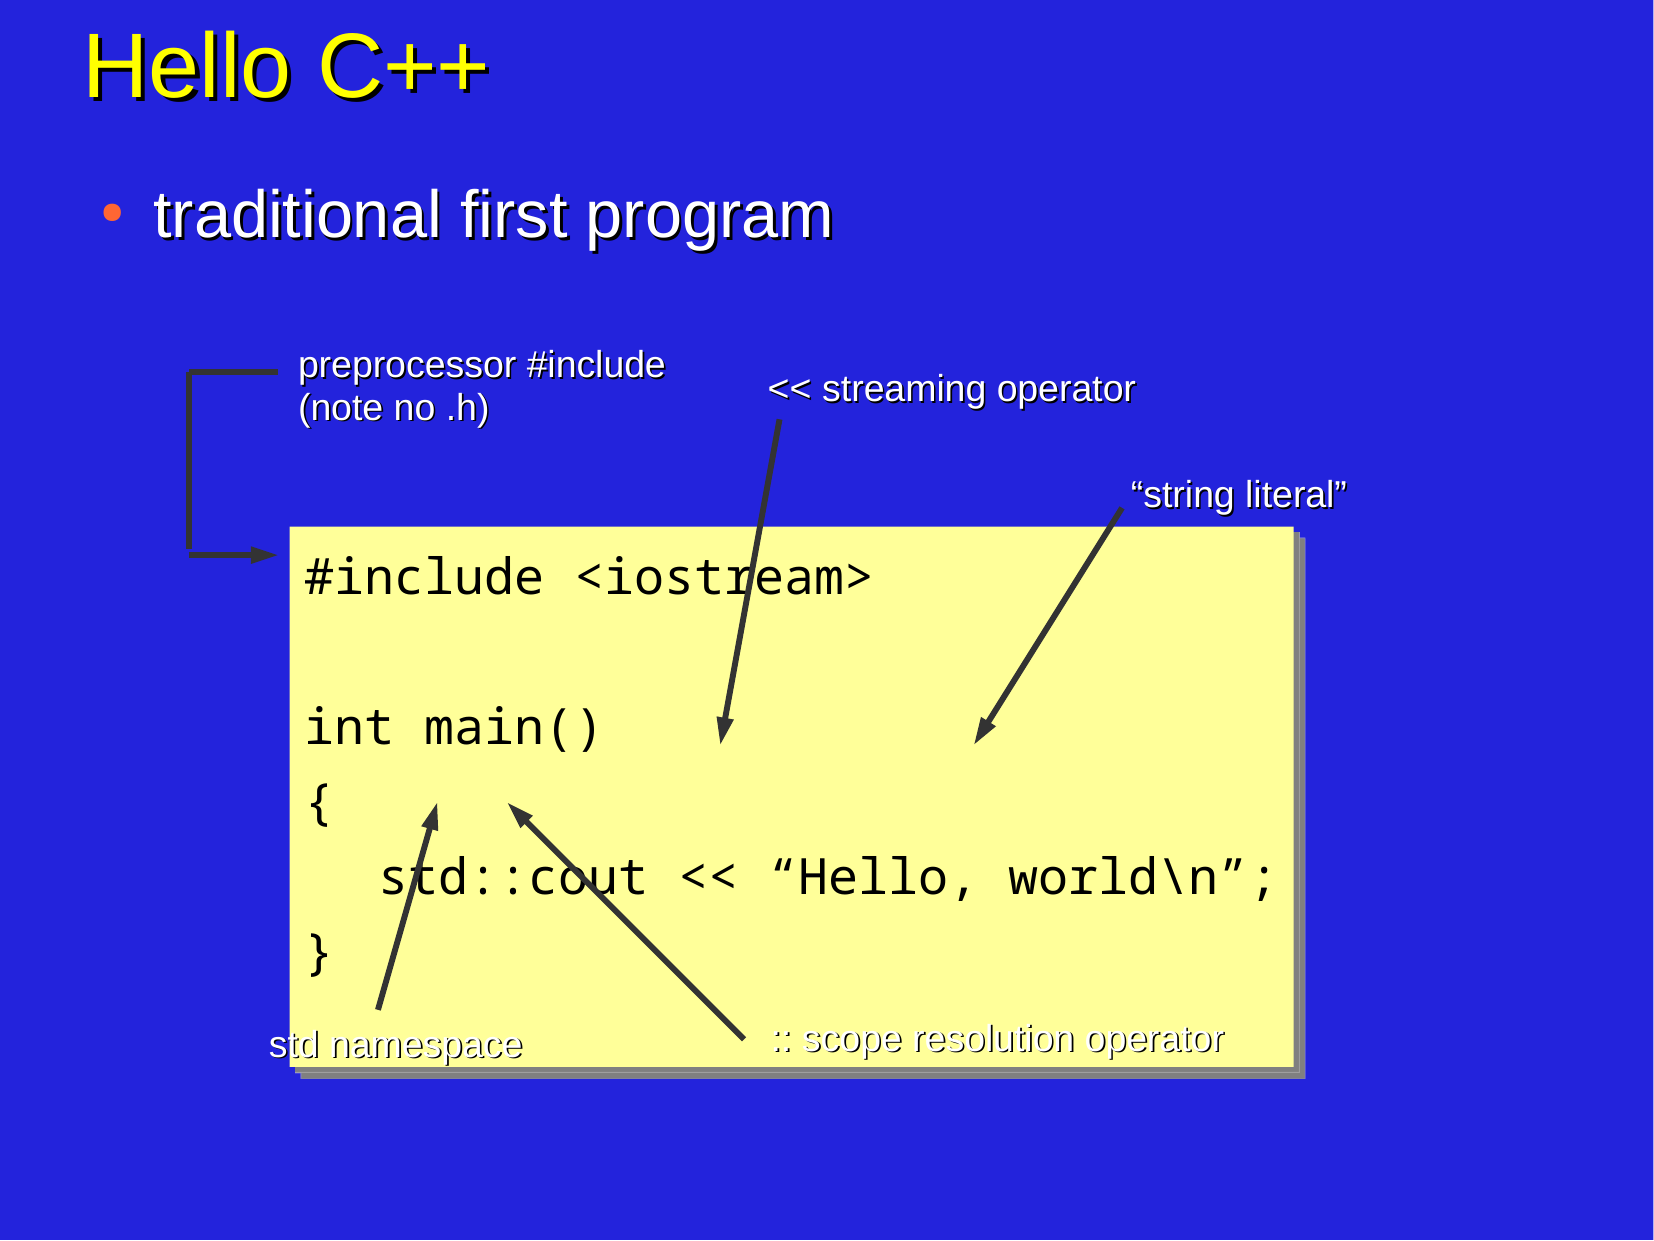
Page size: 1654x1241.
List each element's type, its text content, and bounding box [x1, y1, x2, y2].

title Hello C++ [82, 2, 1571, 130]
text_box std namespace [253, 1015, 538, 1164]
list traditional first program [82, 177, 1571, 1182]
text_box :: scope resolution operator [755, 1009, 1240, 1158]
text_box “string literal” [1116, 466, 1382, 615]
text_box << streaming operator [753, 360, 1152, 508]
text_box #include <iostream> int main() { std::cout << “Hello, world\n”; } [289, 526, 1294, 1067]
text_box preprocessor #include (note no .h) [283, 336, 885, 485]
